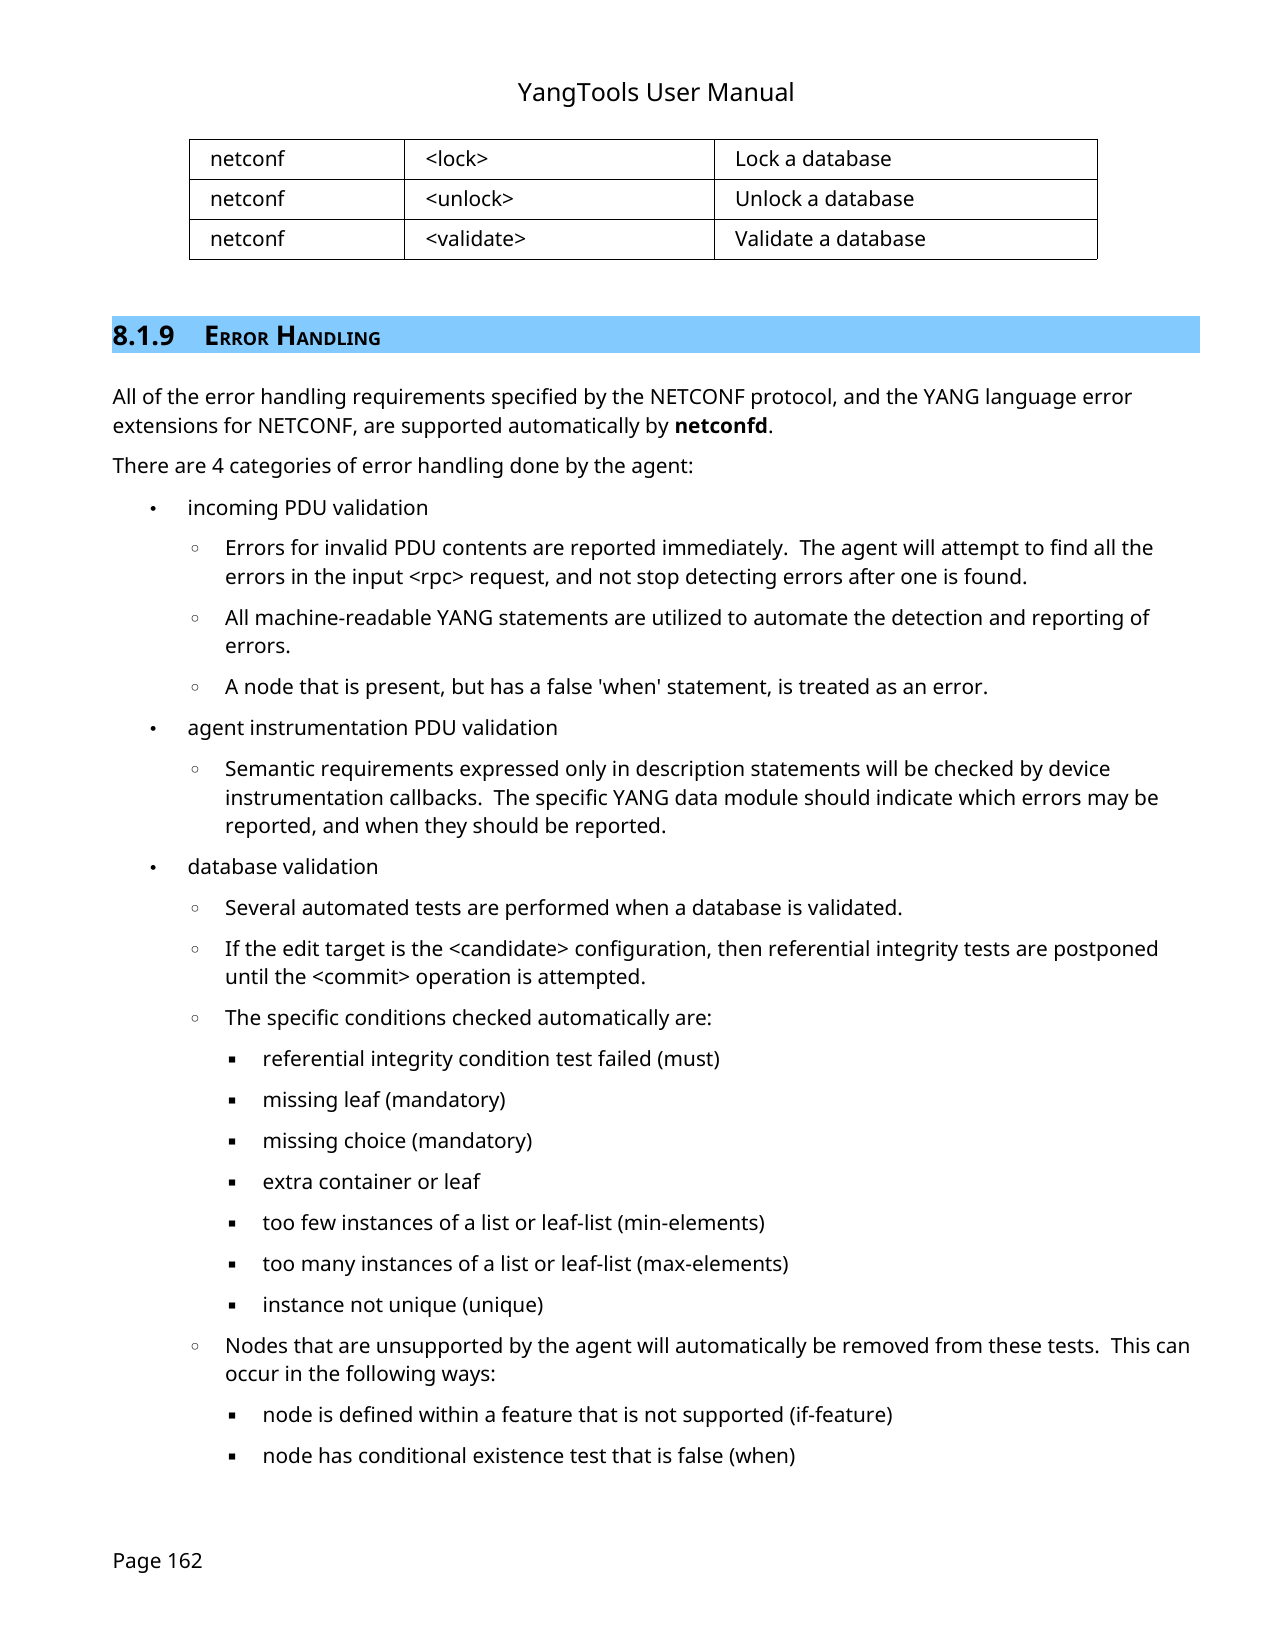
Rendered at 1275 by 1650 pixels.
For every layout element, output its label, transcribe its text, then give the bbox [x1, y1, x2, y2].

list Errors for invalid PDU contents are reported immediately. The agent will attempt to find all the errors in the input <rpc> request, and not stop detecting errors after one is found. [187, 533, 1200, 590]
list referential integrity condition test failed (must) [225, 1044, 1200, 1073]
list too few instances of a list or leaf-list (min-elements) [225, 1208, 1200, 1236]
list database validation [150, 852, 1200, 880]
list The specific conditions checked automatically are: [187, 1003, 1200, 1032]
table_cell <validate> [405, 220, 714, 258]
list node is defined within a feature that is not supported (if-feature) [225, 1400, 1200, 1428]
subtitle Error Handling [112, 316, 1200, 353]
list instance not unique (unique) [225, 1290, 1200, 1318]
list agent instrumentation PDU validation [150, 713, 1200, 742]
text There are 4 categories of error handling done by the agent: [112, 452, 1200, 480]
table_cell <unlock> [405, 180, 714, 218]
list extra container or leaf [225, 1167, 1200, 1195]
text All of the error handling requirements specified by the NETCONF protocol, and the YANG language error extensions for NETCONF, are supported automatically by netconfd. [112, 382, 1200, 439]
list missing choice (mandatory) [225, 1126, 1200, 1154]
table_cell netconf [190, 180, 404, 218]
list too many instances of a list or leaf-list (max-elements) [225, 1249, 1200, 1277]
list missing leaf (mandatory) [225, 1085, 1200, 1113]
table_cell Validate a database [715, 220, 1097, 258]
table_cell <lock> [405, 140, 714, 178]
table_cell netconf [190, 220, 404, 258]
list node has conditional existence test that is false (when) [225, 1441, 1200, 1469]
list If the edit target is the <candidate> configuration, then referential integrity tests are postponed until the <commit> operation is attempted. [187, 934, 1200, 991]
table_cell Lock a database [715, 140, 1097, 178]
list Several automated tests are performed when a database is validated. [187, 893, 1200, 921]
list Nodes that are unsupported by the agent will automatically be removed from these tests. This can occur in the following ways: [187, 1331, 1200, 1388]
list A node that is present, but has a false 'when' statement, is treated as an error. [187, 672, 1200, 701]
table_cell Unlock a database [715, 180, 1097, 218]
list Semantic requirements expressed only in description statements will be checked by device instrumentation callbacks. The specific YANG data module should indicate which errors may be reported, and when they should be reported. [187, 754, 1200, 839]
table_cell netconf [190, 140, 404, 178]
list All machine-readable YANG statements are utilized to automate the detection and reporting of errors. [187, 603, 1200, 660]
list incoming PDU validation [150, 493, 1200, 521]
